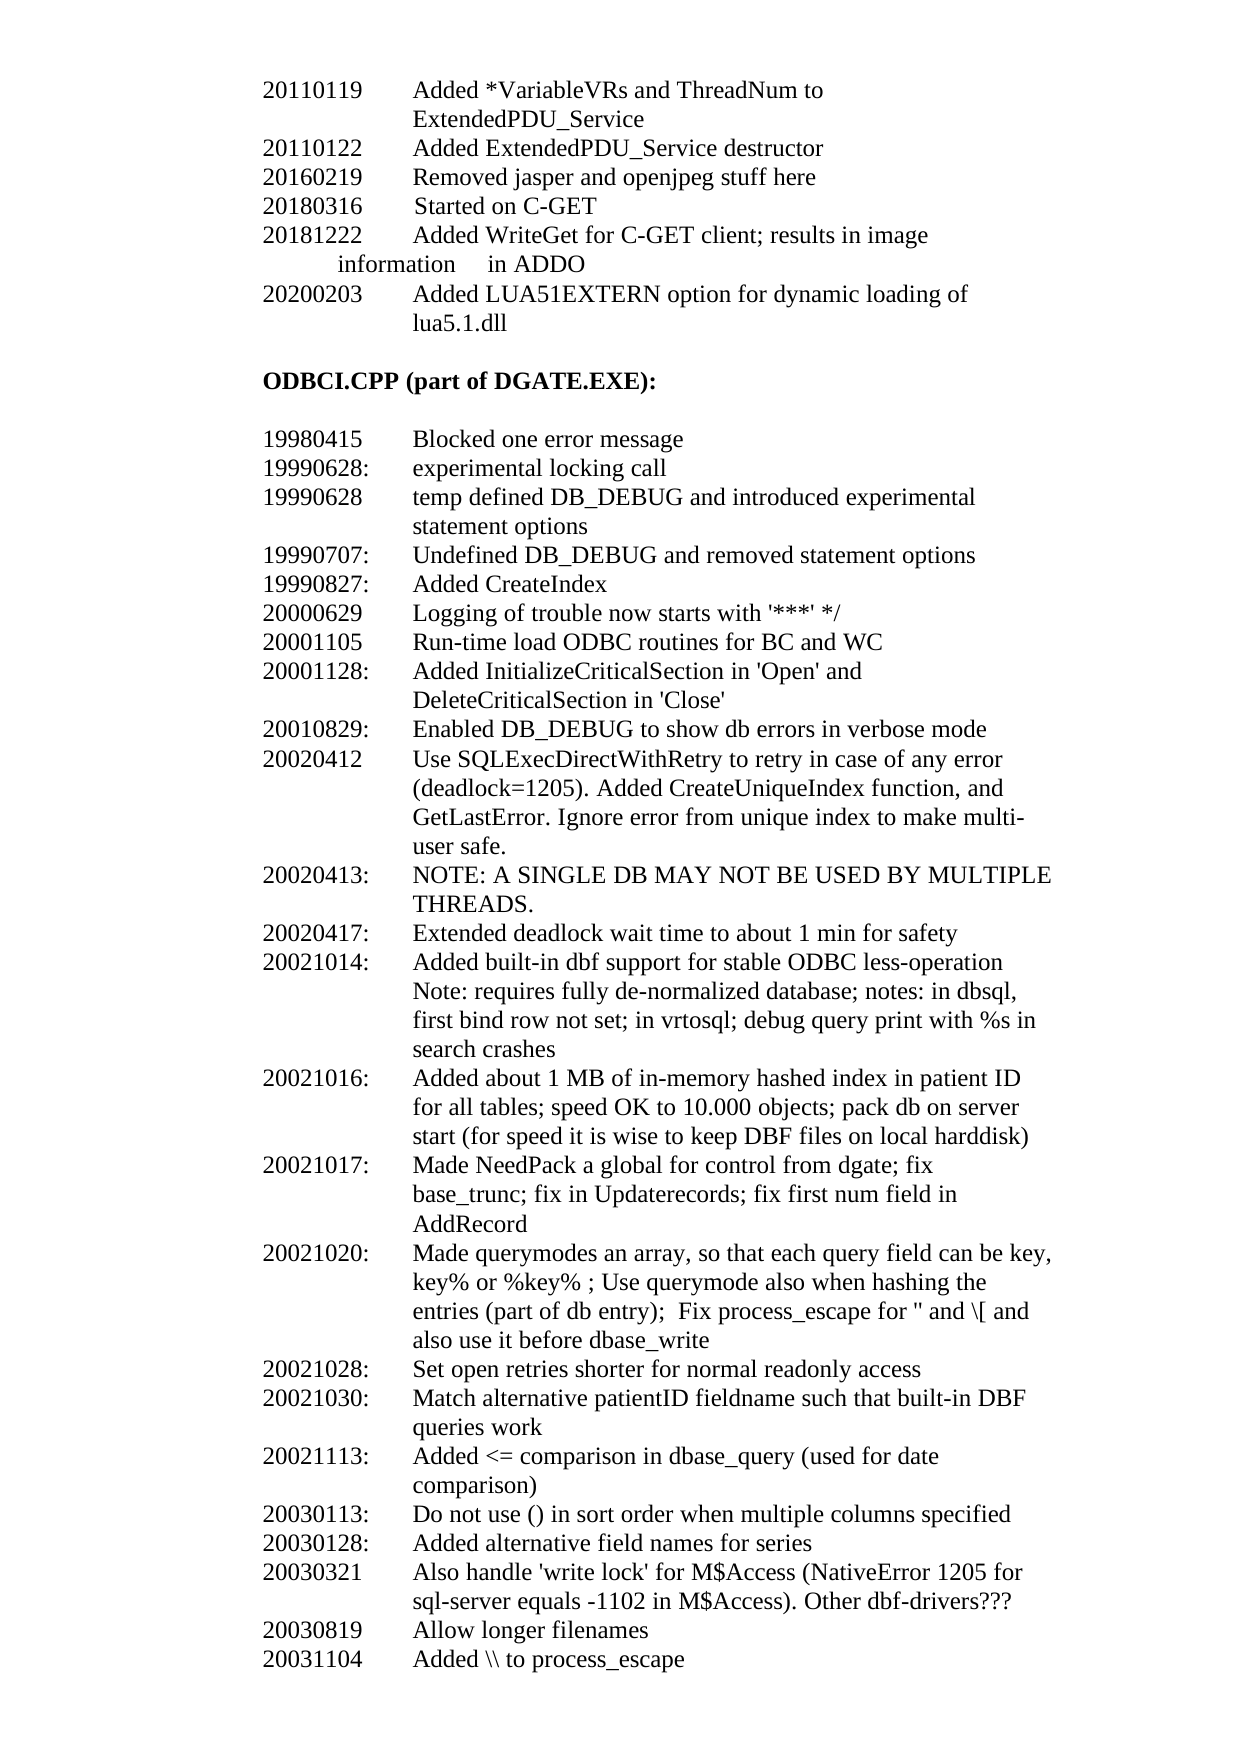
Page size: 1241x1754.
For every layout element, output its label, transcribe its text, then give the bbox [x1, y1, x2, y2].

text 20021028: Set open retries shorter for normal readonly access [262, 1354, 1053, 1383]
text 19990707: Undefined DB_DEBUG and removed statement options [262, 540, 1053, 569]
text 20021016: Added about 1 MB of in-memory hashed index in patient ID for all tables; speed OK to 10.000 objects; pack db on server start (for speed it is wise to keep DBF files on local harddisk) [262, 1063, 1053, 1150]
text 20020412 Use SQLExecDirectWithRetry to retry in case of any error (deadlock=1205). Added CreateUniqueIndex function, and GetLastError. Ignore error from unique index to make multi-user safe. [262, 743, 1053, 860]
text ODBCI.CPP (part of DGATE.EXE): [262, 366, 1053, 395]
text 20020417: Extended deadlock wait time to about 1 min for safety [187, 918, 1053, 947]
text 20110119 Added *VariableVRs and ThreadNum to ExtendedPDU_Service [262, 75, 1053, 133]
text 20160219 Removed jasper and openjpeg stuff here [262, 162, 1053, 191]
text 20021014: Added built-in dbf support for stable ODBC less-operation [187, 947, 1053, 976]
text 20001128: Added InitializeCriticalSection in 'Open' and DeleteCriticalSection in 'Close' [262, 656, 1053, 714]
text 20031104 Added \\ to process_escape [262, 1644, 1053, 1673]
text 20110122 Added ExtendedPDU_Service destructor [262, 133, 1053, 162]
text 20181222 Added WriteGet for C-GET client; results in image information in ADDO [262, 220, 1053, 278]
text Note: requires fully de-normalized database; notes: in dbsql, first bind row not set; in vrtosql; debug query print with %s in search crashes [412, 976, 1053, 1063]
text 20030113: Do not use () in sort order when multiple columns specified [262, 1499, 1053, 1528]
text 19990628: experimental locking call [262, 453, 1053, 482]
text 19980415 Blocked one error message [262, 424, 1053, 453]
text 19990827: Added CreateIndex [262, 569, 1053, 598]
text 19990628 temp defined DB_DEBUG and introduced experimental statement options [262, 482, 1053, 540]
text 20000629 Logging of trouble now starts with '***' */ [262, 598, 1053, 627]
text 20021017: Made NeedPack a global for control from dgate; fix base_trunc; fix in Updaterecords; fix first num field in AddRecord [262, 1150, 1053, 1237]
text 20030819 Allow longer filenames [262, 1615, 1053, 1644]
text 20010829: Enabled DB_DEBUG to show db errors in verbose mode [187, 714, 1053, 743]
text 20200203 Added LUA51EXTERN option for dynamic loading of lua5.1.dll [262, 278, 1053, 337]
text 20020413: NOTE: A SINGLE DB MAY NOT BE USED BY MULTIPLE THREADS. [262, 860, 1053, 918]
text 20021113: Added <= comparison in dbase_query (used for date comparison) [262, 1441, 1053, 1499]
text 20001105 Run-time load ODBC routines for BC and WC [262, 627, 1053, 656]
text 20030321 Also handle 'write lock' for M$Access (NativeError 1205 for sql-server equals -1102 in M$Access). Other dbf-drivers??? [262, 1557, 1053, 1615]
text 20180316 Started on C-GET [262, 191, 1053, 220]
text 20021030: Match alternative patientID fieldname such that built-in DBF queries work [262, 1383, 1053, 1441]
text 20021020: Made querymodes an array, so that each query field can be key, key% or %key% ; Use querymode also when hashing the entries (part of db entry); Fix process_escape for '' and \[ and also use it before dbase_write [262, 1237, 1053, 1354]
text 20030128: Added alternative field names for series [262, 1528, 1053, 1557]
